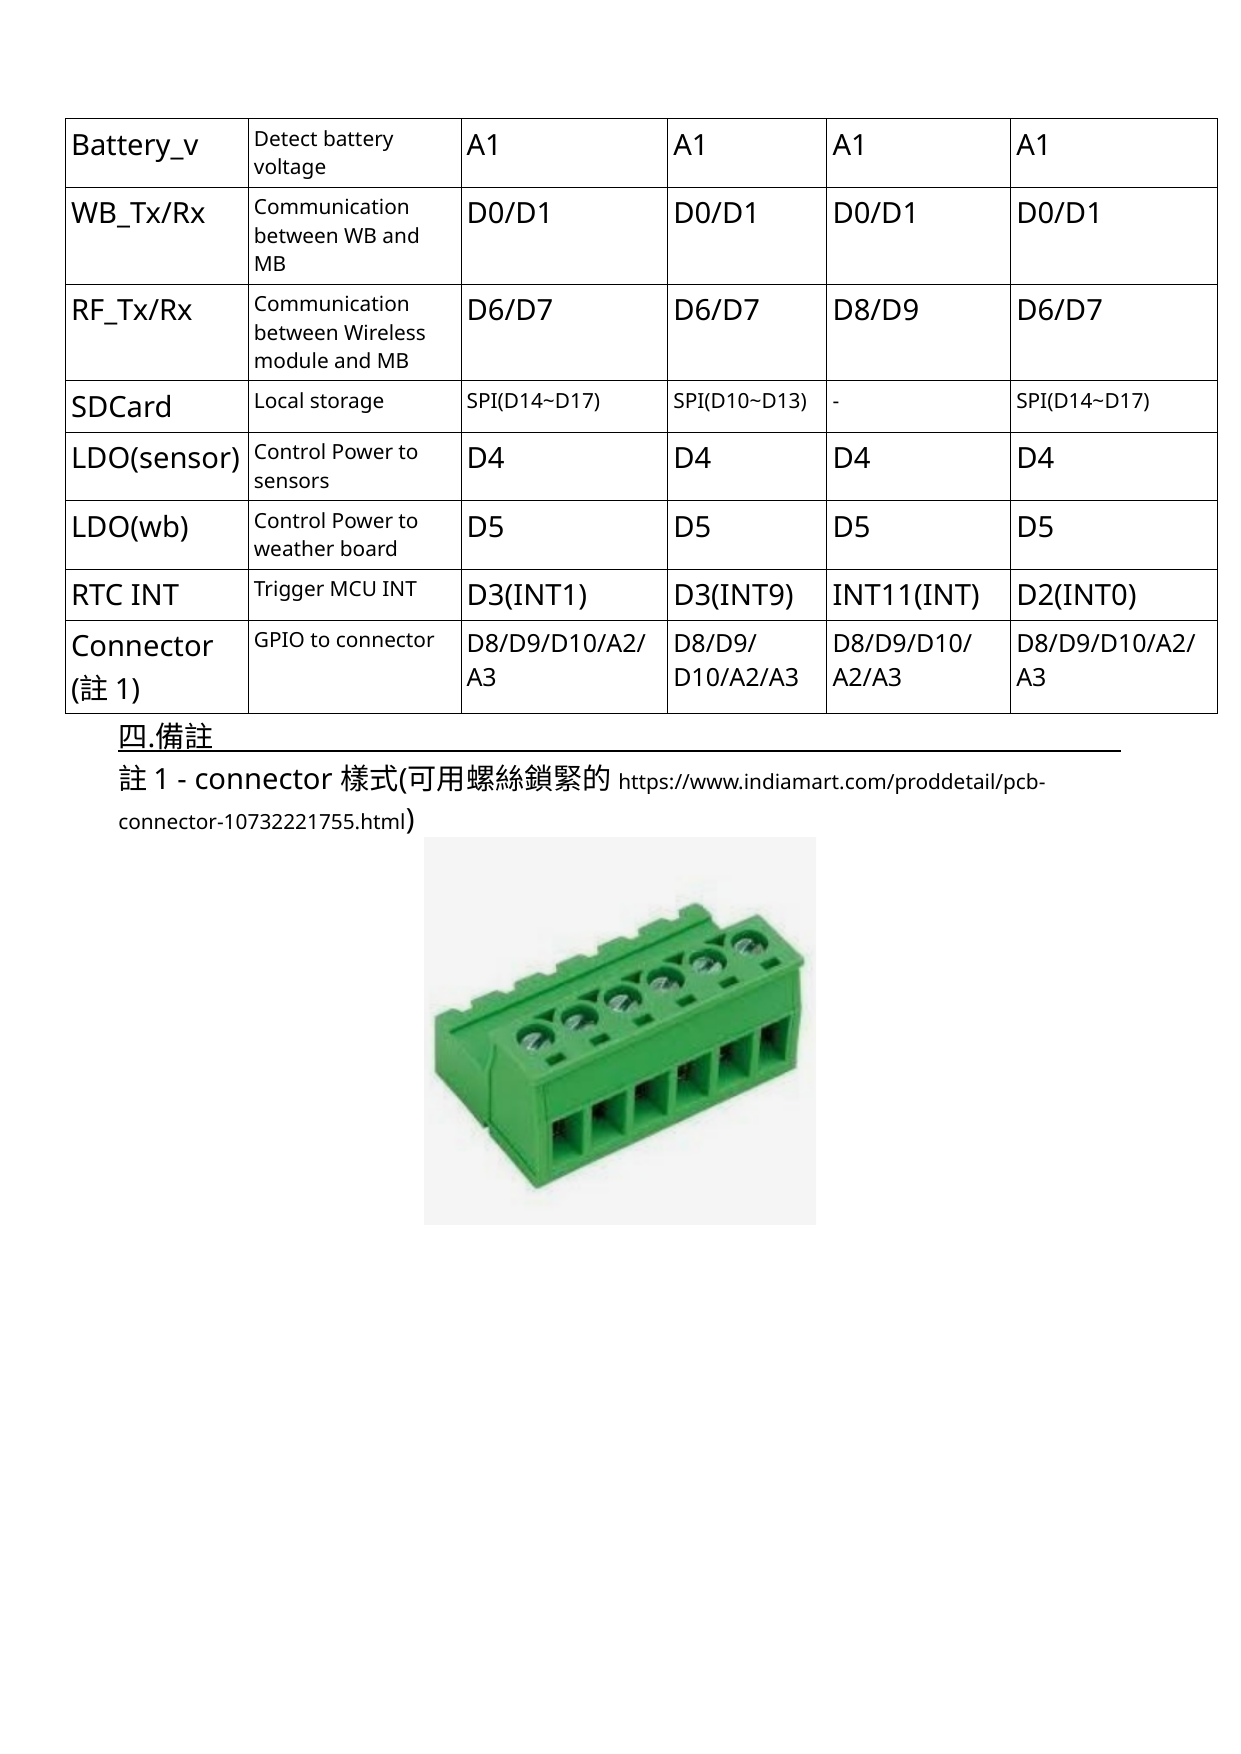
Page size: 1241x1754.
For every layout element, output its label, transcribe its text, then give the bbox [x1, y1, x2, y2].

picture [424, 837, 817, 1225]
table_cell D5 [1011, 501, 1217, 568]
table_cell D0/D1 [827, 188, 1010, 283]
table_cell D5 [462, 501, 667, 568]
table_cell - [827, 381, 1010, 432]
table_cell Communication between WB and MB [249, 188, 461, 283]
table_cell Control Power to weather board [249, 501, 461, 568]
table_cell D0/D1 [668, 188, 826, 283]
table_cell GPIO to connector [249, 621, 461, 713]
table_cell D3(INT9) [668, 570, 826, 620]
table_cell D8/D9 [827, 285, 1010, 380]
table_cell D8/D9/D10/A2/ A3 [462, 621, 667, 713]
table_cell Control Power to sensors [249, 433, 461, 500]
table_cell SDCard [66, 381, 248, 432]
table_cell LDO(wb) [66, 501, 248, 568]
table_cell SPI(D10~D13) [668, 381, 826, 432]
table_cell D0/D1 [462, 188, 667, 283]
table_cell D6/D7 [462, 285, 667, 380]
table_cell INT11(INT) [827, 570, 1010, 620]
table_cell Communication between Wireless module and MB [249, 285, 461, 380]
table_cell WB_Tx/Rx [66, 188, 248, 283]
table_cell D0/D1 [1011, 188, 1217, 283]
table_cell D8/D9/D10/A2/A3 [827, 621, 1010, 713]
table_cell D4 [827, 433, 1010, 500]
table_cell D2(INT0) [1011, 570, 1217, 620]
table_cell D5 [827, 501, 1010, 568]
table_cell D8/D9/D10/A2/A3 [668, 621, 826, 713]
table_cell A1 [462, 119, 667, 187]
table_cell D4 [462, 433, 667, 500]
table_cell Trigger MCU INT [249, 570, 461, 620]
table_cell Battery_v [66, 119, 248, 187]
text 四.備註 [118, 714, 1122, 756]
table_cell D3(INT1) [462, 570, 667, 620]
table_cell A1 [1011, 119, 1217, 187]
table_cell Connector (註1) [66, 621, 248, 713]
table_cell D6/D7 [668, 285, 826, 380]
table_cell SPI(D14~D17) [462, 381, 667, 432]
table_cell A1 [827, 119, 1010, 187]
table_cell A1 [668, 119, 826, 187]
table_cell D5 [668, 501, 826, 568]
table_cell LDO(sensor) [66, 433, 248, 500]
table_cell Detect battery voltage [249, 119, 461, 187]
table_cell SPI(D14~D17) [1011, 381, 1217, 432]
table_cell D6/D7 [1011, 285, 1217, 380]
table_cell D4 [1011, 433, 1217, 500]
text 註1 - connector 樣式(可用螺絲鎖緊的 https://www.indiamart.com/proddetail/pcb-connector-10732221755.html) [118, 756, 1122, 838]
table_cell RF_Tx/Rx [66, 285, 248, 380]
table_cell D4 [668, 433, 826, 500]
table_cell D8/D9/D10/A2/ A3 [1011, 621, 1217, 713]
table_cell RTC INT [66, 570, 248, 620]
table_cell Local storage [249, 381, 461, 432]
